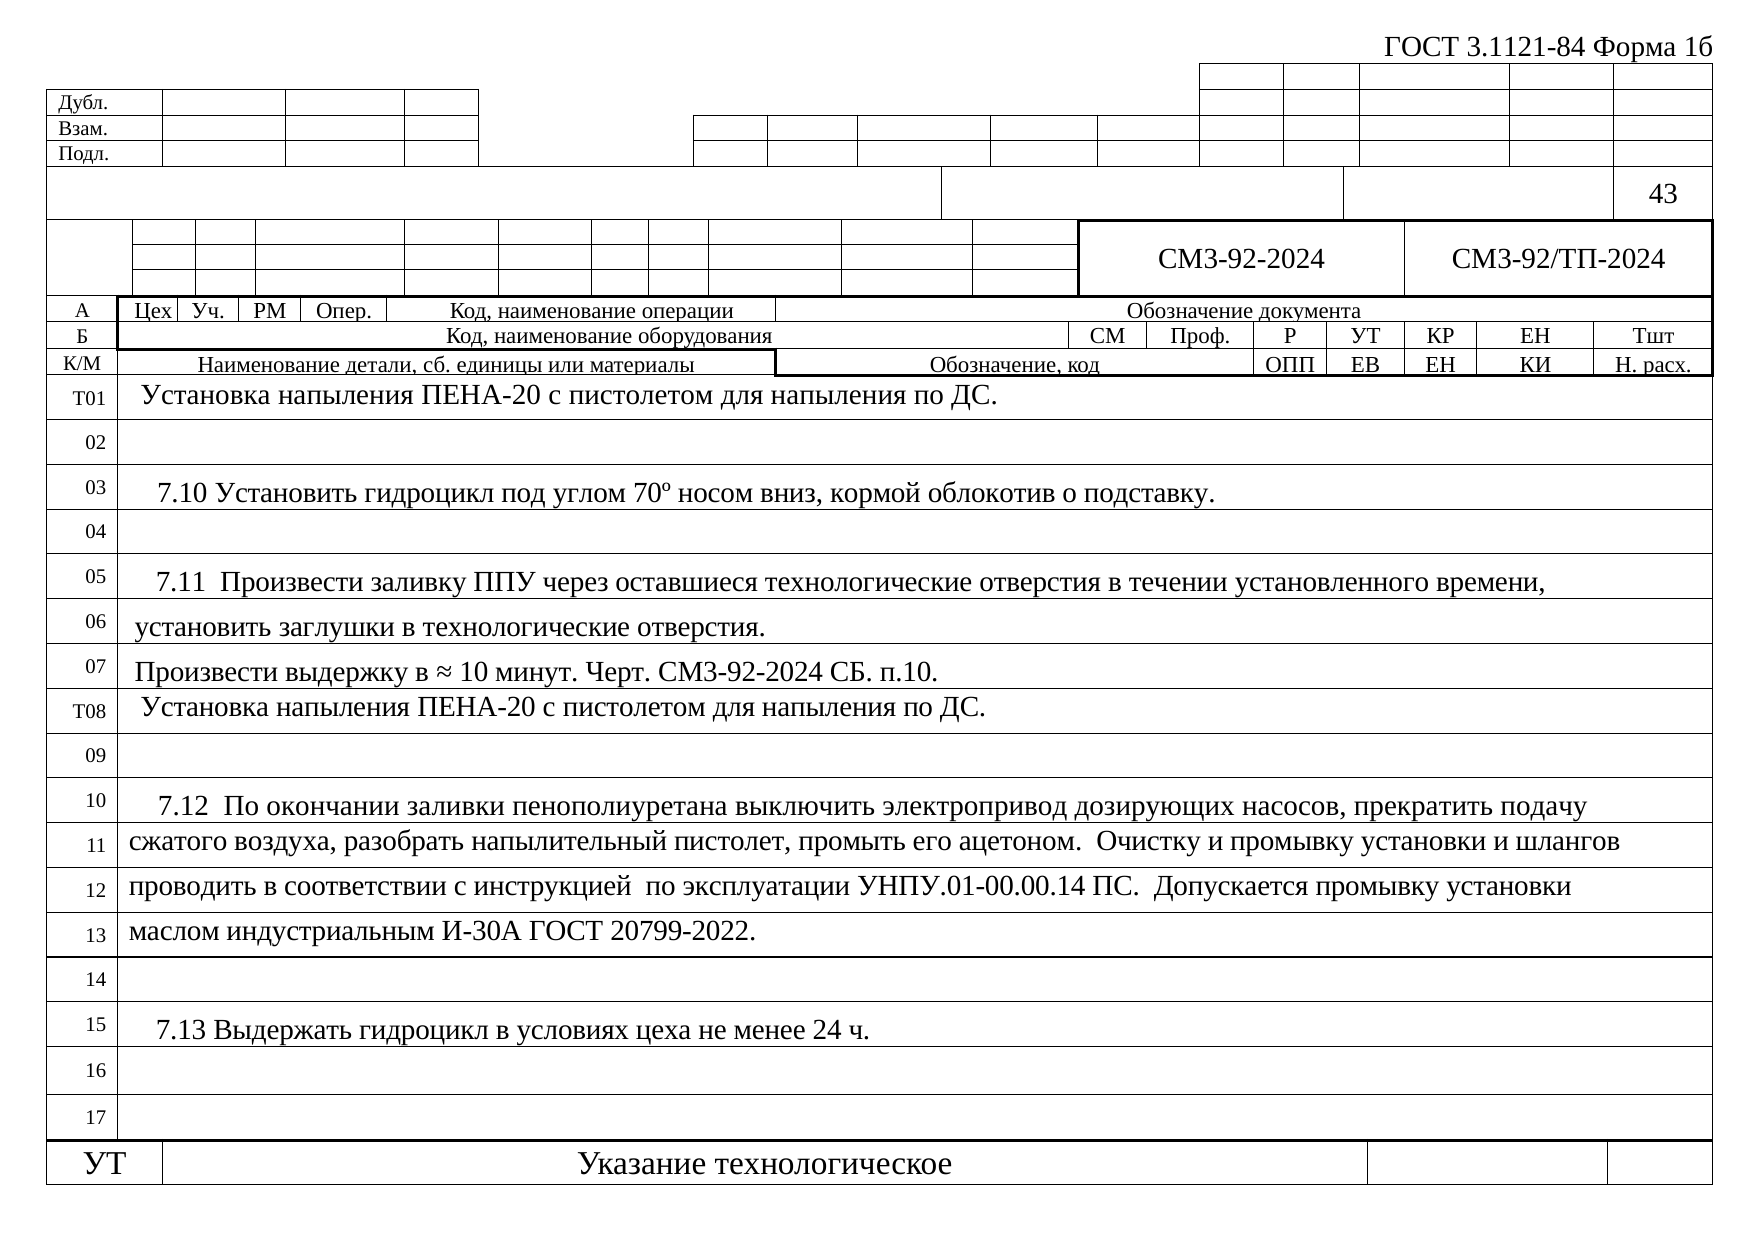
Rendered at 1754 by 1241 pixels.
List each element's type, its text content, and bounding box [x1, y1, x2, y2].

table_cell [256, 220, 404, 244]
table_cell [973, 270, 1077, 294]
table_cell [693, 89, 768, 114]
table_header [47, 63, 1199, 89]
table_cell [1510, 90, 1613, 114]
table_cell [1098, 89, 1199, 114]
table_cell Цех [119, 298, 177, 321]
table_cell КИ [1477, 349, 1593, 374]
table_cell [196, 220, 255, 244]
table_header [1614, 64, 1712, 89]
table_cell 06 [47, 599, 117, 643]
table_cell Код, наименование операции [387, 298, 775, 321]
table_cell [196, 270, 255, 294]
table_cell 05 [47, 554, 117, 598]
table_cell [1284, 90, 1359, 114]
table_cell [163, 90, 285, 114]
table_cell [405, 116, 478, 140]
table_cell Тшт [1594, 322, 1711, 348]
table_cell [709, 270, 841, 294]
table_cell [842, 245, 972, 269]
table_cell [973, 220, 1077, 244]
table_cell [592, 270, 648, 294]
table_cell [1200, 141, 1283, 166]
table_cell [1360, 90, 1509, 114]
table_cell 14 [47, 958, 117, 1001]
table_cell 10 [47, 778, 117, 822]
table_cell Обозначение, код [777, 349, 1253, 374]
table_cell [499, 245, 591, 269]
table_cell [1098, 116, 1199, 140]
table_cell [973, 245, 1077, 269]
table_cell 11 [47, 823, 117, 867]
table_cell 7.12 По окончании заливки пенополиуретана выключить электропривод дозирующих насосов, прекратить подачу [118, 778, 1712, 822]
table_cell 12 [47, 868, 117, 912]
table_cell [405, 270, 498, 294]
table_cell [1360, 116, 1509, 140]
table_cell [991, 116, 1097, 140]
table_cell 04 [47, 510, 117, 553]
table_cell 43 [1614, 167, 1712, 219]
table_cell [163, 141, 285, 166]
table_cell Наименование детали, сб. единицы или материалы [118, 351, 774, 374]
table_cell ОПП [1254, 349, 1326, 374]
table_cell [1360, 141, 1509, 166]
table_cell [694, 116, 767, 140]
table_cell проводить в соответствии с инструкцией по эксплуатации УНПУ.01-00.00.14 ПС. Допускается промывку установки [118, 868, 1712, 912]
table_cell установить заглушки в технологические отверстия. [118, 599, 1712, 643]
table_cell [118, 734, 1712, 777]
table_cell [47, 220, 132, 294]
table_cell [1510, 141, 1613, 166]
table_header [1360, 64, 1509, 89]
table_cell ЕВ [1327, 349, 1404, 374]
table_cell СМ [1069, 322, 1146, 348]
table_cell [133, 220, 195, 244]
table_cell УТ [1327, 322, 1404, 348]
table_cell [286, 141, 404, 166]
table_cell [118, 1095, 1712, 1139]
table_cell [479, 89, 693, 114]
table_cell [990, 89, 1098, 114]
table_cell [858, 141, 990, 166]
table_cell Обозначение документа [776, 298, 1711, 321]
table_cell [1510, 116, 1613, 140]
table_cell [592, 220, 648, 244]
table_cell А [47, 296, 116, 321]
table_cell Б [47, 322, 116, 348]
table_cell 13 [47, 913, 117, 956]
table_cell [709, 245, 841, 269]
table_cell СМ3-92/ТП-2024 [1405, 222, 1711, 294]
table_cell Опер. [301, 298, 386, 321]
table_cell [842, 270, 972, 294]
table_cell 07 [47, 644, 117, 688]
table_cell [842, 220, 972, 244]
table_cell Т01 [47, 375, 117, 419]
table_cell [133, 245, 195, 269]
table_cell [1608, 1142, 1712, 1183]
table_cell [163, 116, 285, 140]
table_cell УТ [47, 1142, 162, 1183]
table_cell Р [1254, 322, 1326, 348]
table_cell Код, наименование оборудования [119, 322, 1068, 348]
table_header [1284, 64, 1359, 89]
table_cell [499, 270, 591, 294]
table_cell [942, 167, 1343, 219]
table_cell [768, 89, 857, 114]
table_cell [768, 141, 857, 166]
table_cell [196, 245, 255, 269]
table_cell [1200, 90, 1283, 114]
table_cell РМ [239, 298, 300, 321]
table_cell 7.11 Произвести заливку ППУ через оставшиеся технологические отверстия в течении установленного времени, [118, 554, 1712, 598]
table_cell Уч. [178, 298, 238, 321]
table_cell [47, 167, 941, 219]
table_cell Т08 [47, 689, 117, 732]
table_cell Дубл. [47, 90, 162, 114]
table_cell [694, 141, 767, 166]
table_cell [133, 270, 195, 294]
table_cell Установка напыления ПЕНА-20 с пистолетом для напыления по ДС. [118, 375, 1712, 419]
table_cell [405, 245, 498, 269]
table_cell [118, 1047, 1712, 1093]
table_cell [286, 90, 404, 114]
table_cell 16 [47, 1047, 117, 1093]
text ГОСТ 3.1121-84 Форма 1б [74, 29, 1713, 63]
table_cell [286, 116, 404, 140]
table_cell Указание технологическое [163, 1142, 1367, 1183]
table_cell [1614, 90, 1712, 114]
table_cell [991, 141, 1097, 166]
table_cell 09 [47, 734, 117, 777]
table_cell [709, 220, 841, 244]
table_cell 7.13 Выдержать гидроцикл в условиях цеха не менее 24 ч. [118, 1002, 1712, 1046]
table_cell 02 [47, 420, 117, 464]
table_cell [858, 116, 990, 140]
table_header [1200, 64, 1283, 89]
table_cell Установка напыления ПЕНА-20 с пистолетом для напыления по ДС. [118, 689, 1712, 732]
table_cell [1368, 1142, 1607, 1183]
table_cell [768, 116, 857, 140]
table_cell 03 [47, 465, 117, 508]
table_cell сжатого воздуха, разобрать напылительный пистолет, промыть его ацетоном. Очистку и промывку установки и шлангов [118, 823, 1712, 867]
table_cell [479, 115, 693, 166]
table_cell [1284, 116, 1359, 140]
table_cell [256, 270, 404, 294]
table_cell Н. расх. [1594, 349, 1711, 374]
table_cell ЕН [1405, 349, 1476, 374]
table_cell [1344, 167, 1613, 219]
table_cell [649, 245, 708, 269]
table_cell [649, 270, 708, 294]
table_cell СМ3-92-2024 [1080, 222, 1404, 294]
table_cell ЕН [1477, 322, 1593, 348]
table_cell [256, 245, 404, 269]
table_cell [405, 90, 478, 114]
table_header [1510, 64, 1613, 89]
table_cell [118, 510, 1712, 553]
table_cell Взам. [47, 116, 162, 140]
table_cell маслом индустриальным И-30А ГОСТ 20799-2022. [118, 913, 1712, 956]
table_cell [405, 141, 478, 166]
table_cell [1284, 141, 1359, 166]
table_cell Произвести выдержку в ≈ 10 минут. Черт. СМ3-92-2024 СБ. п.10. [118, 644, 1712, 688]
table_cell К/М [47, 349, 117, 374]
table_cell Подл. [47, 141, 162, 166]
table_cell [405, 220, 498, 244]
table_cell 7.10 Установить гидроцикл под углом 70º носом вниз, кормой облокотив о подставку. [118, 465, 1712, 508]
table_cell [118, 420, 1712, 464]
table_cell [858, 89, 990, 114]
table_cell [1098, 141, 1199, 166]
table_cell [649, 220, 708, 244]
table_cell [499, 220, 591, 244]
table_cell [1614, 116, 1712, 140]
table_cell 17 [47, 1095, 117, 1139]
table_cell 15 [47, 1002, 117, 1046]
table_cell КР [1405, 322, 1476, 348]
table_cell Проф. [1147, 322, 1253, 348]
table_cell [592, 245, 648, 269]
table_cell [118, 958, 1712, 1001]
table_cell [1200, 116, 1283, 140]
table_cell [1614, 141, 1712, 166]
